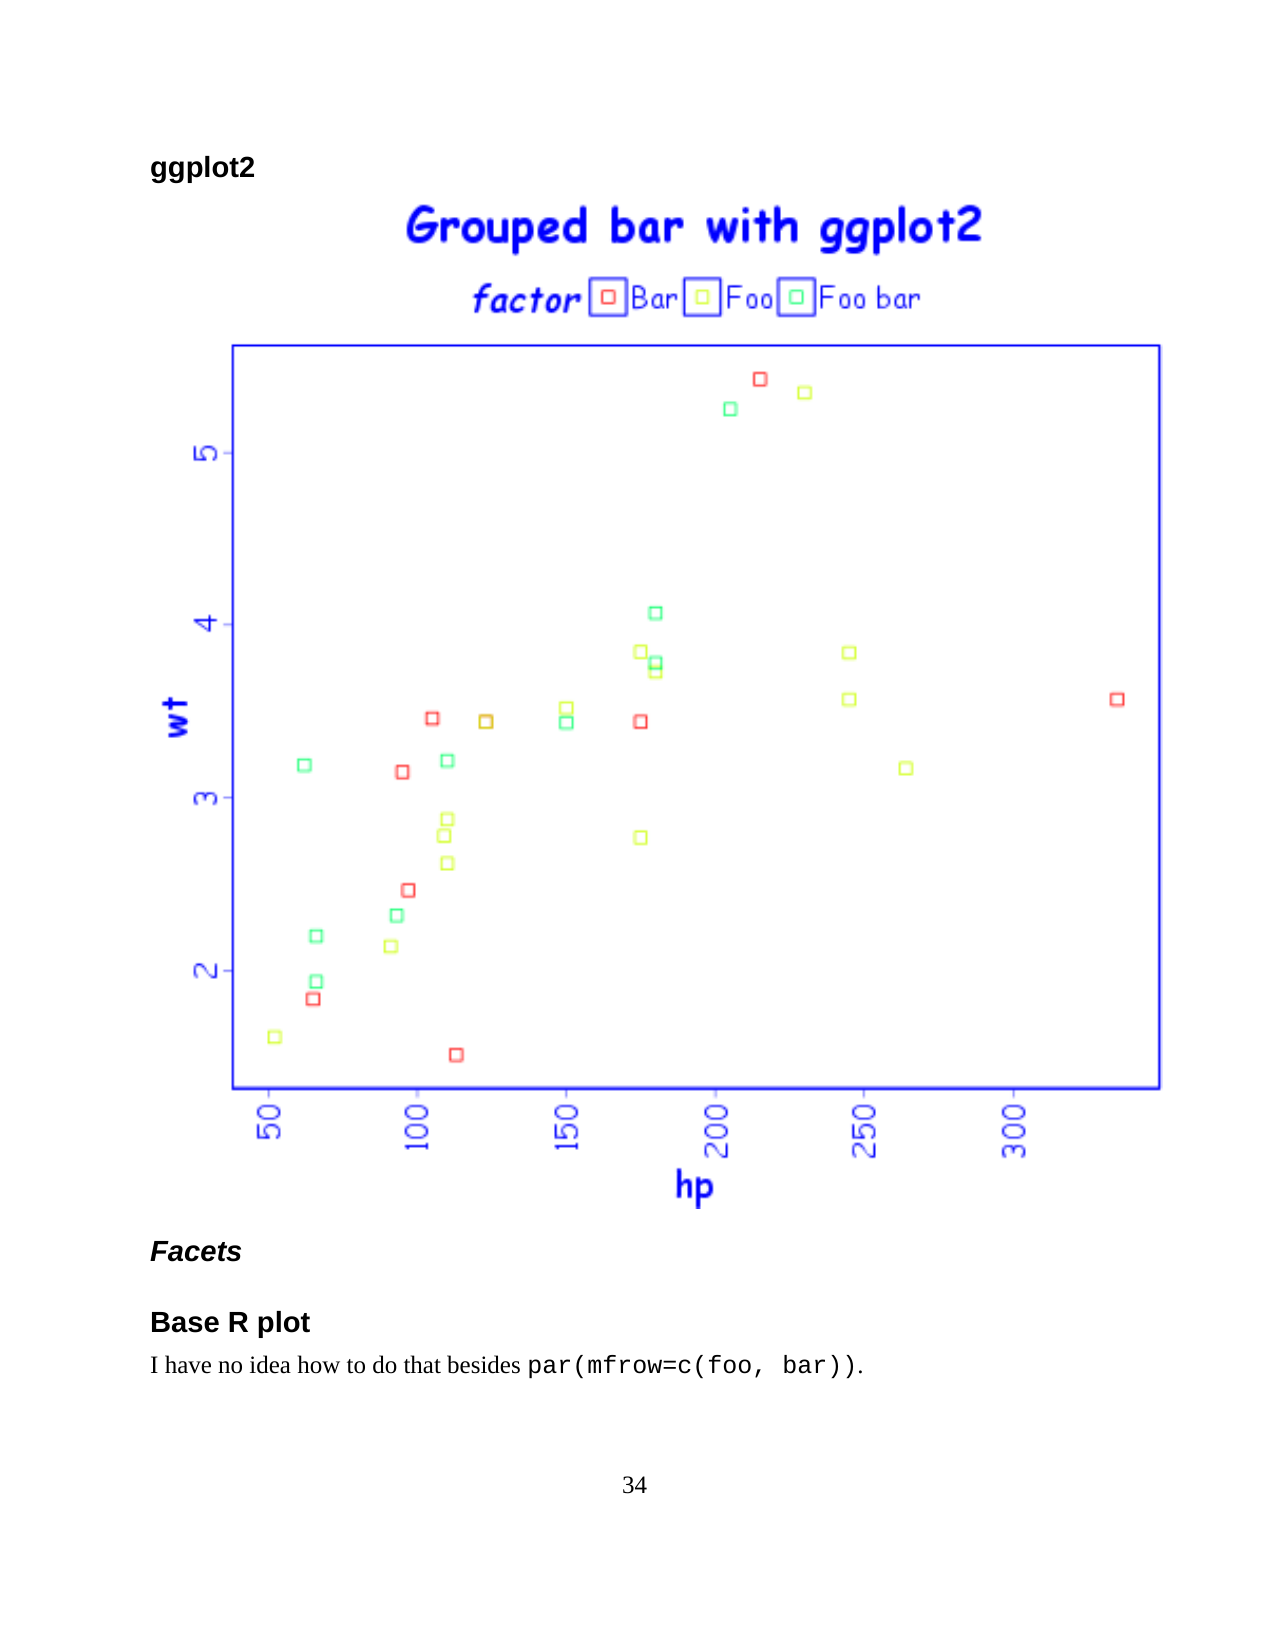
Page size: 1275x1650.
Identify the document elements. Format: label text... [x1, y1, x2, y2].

picture [150, 196, 1163, 1209]
text I have no idea how to do that besides par(mfrow=c(foo, bar)). [150, 1351, 1125, 1381]
subtitle ggplot2 [150, 150, 1125, 183]
subtitle Facets [150, 1233, 1125, 1267]
subtitle Base R plot [150, 1304, 1125, 1338]
